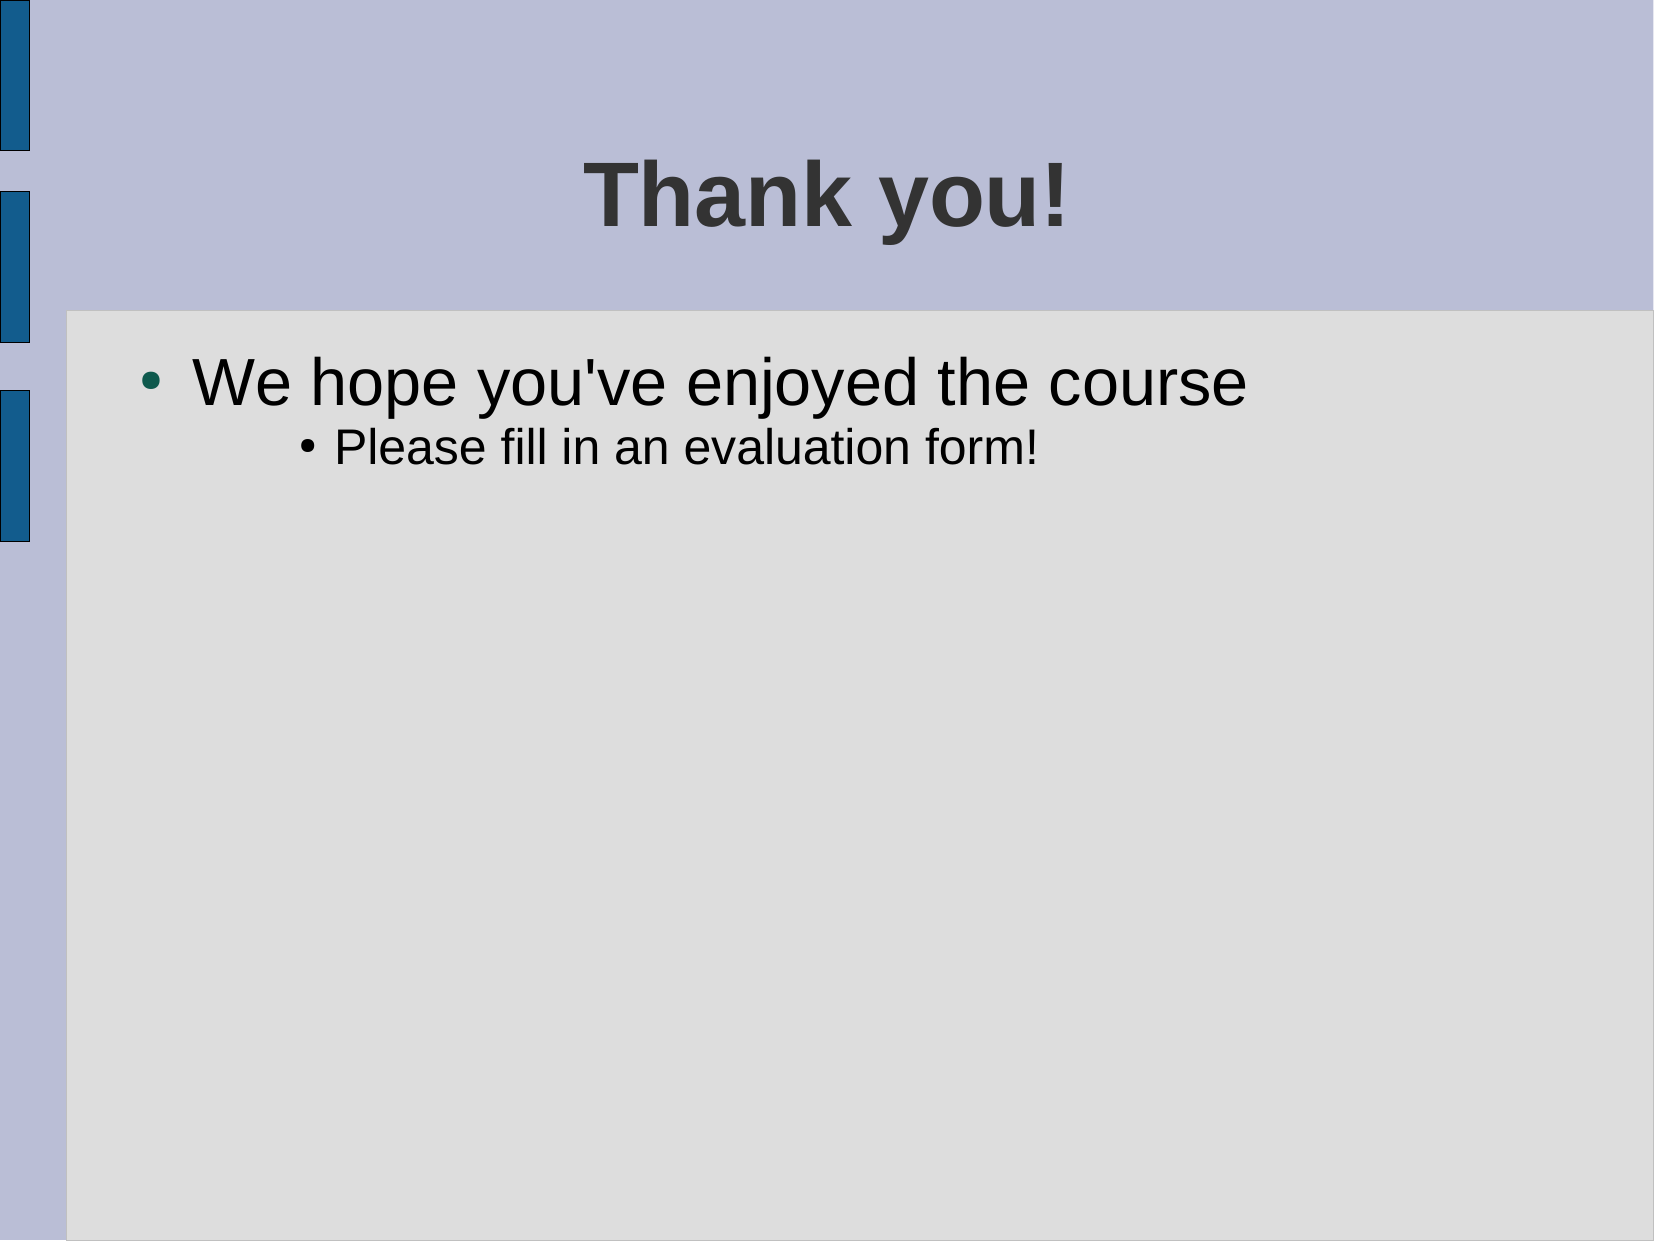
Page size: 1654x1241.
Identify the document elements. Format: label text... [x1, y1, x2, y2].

list We hope you've enjoyed the course Please fill in an evaluation form! [121, 344, 1534, 1127]
title Thank you! [121, 91, 1534, 299]
